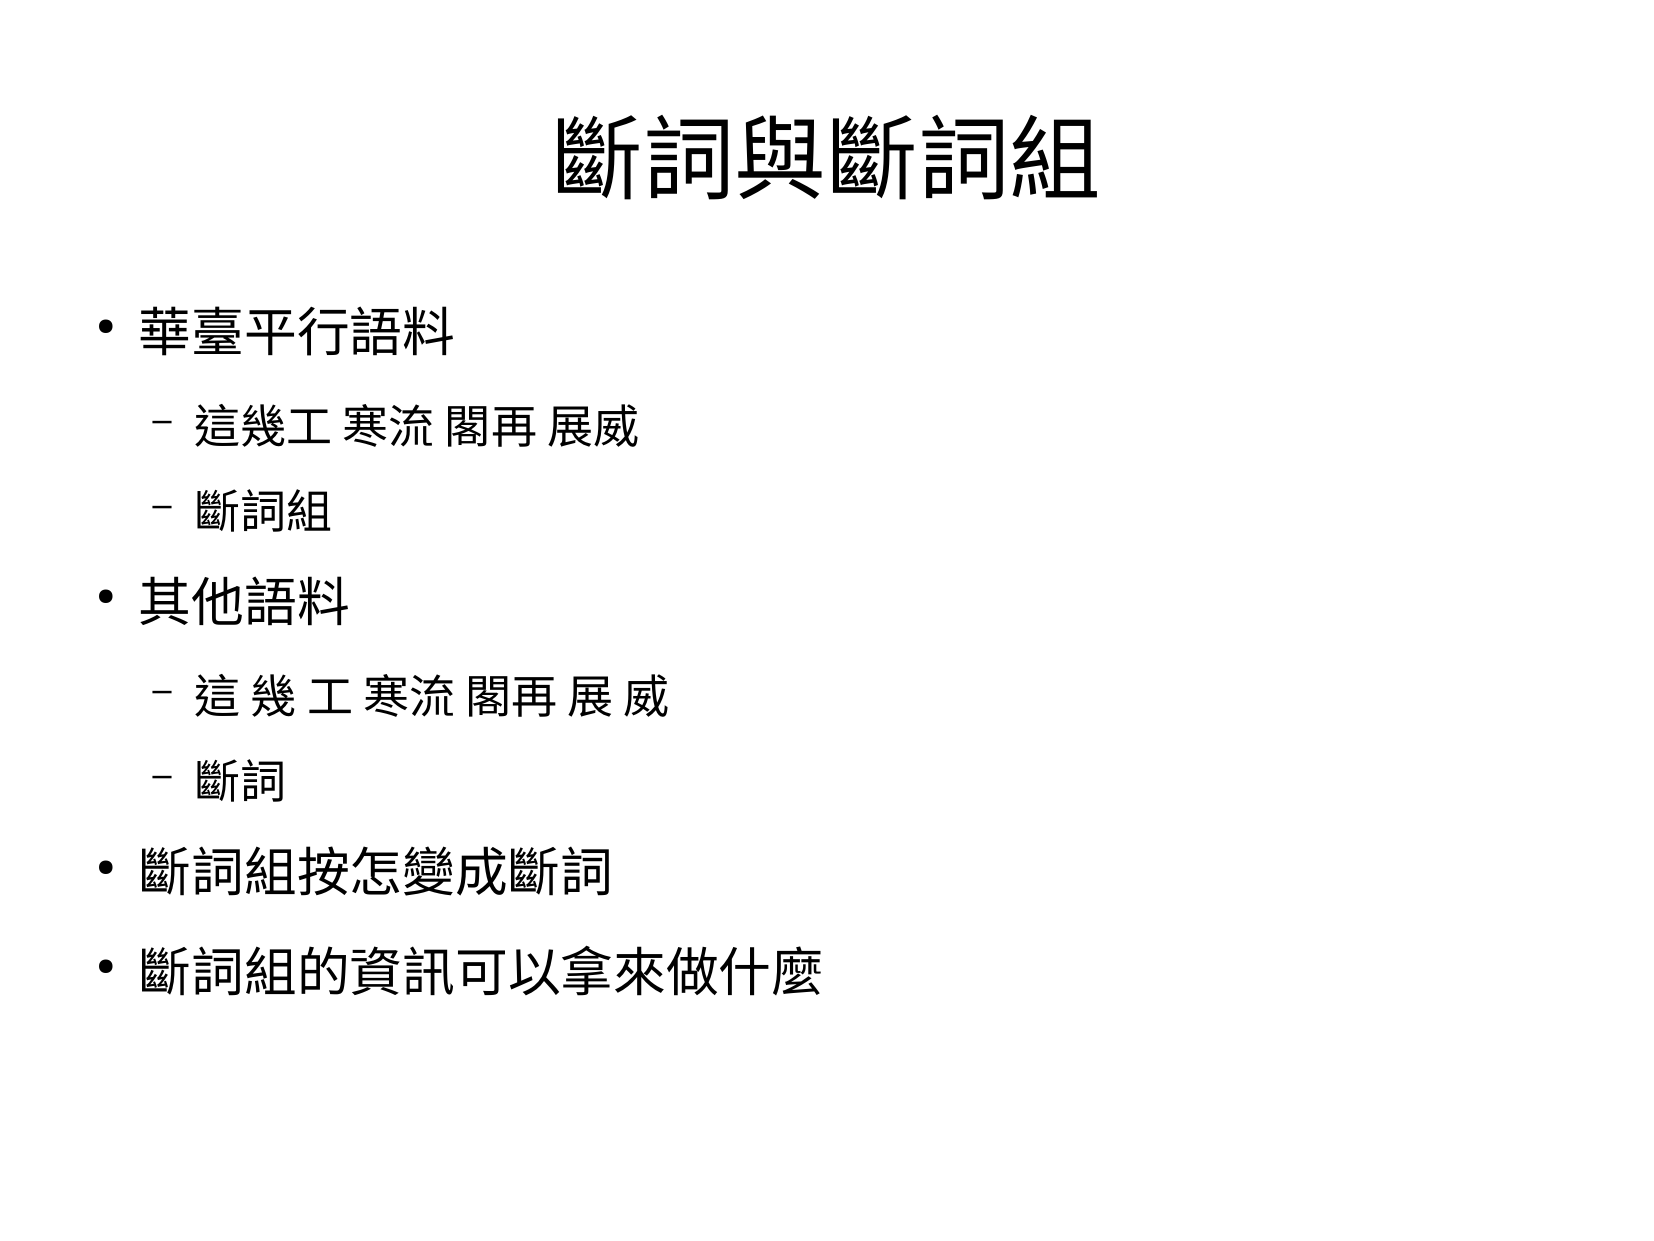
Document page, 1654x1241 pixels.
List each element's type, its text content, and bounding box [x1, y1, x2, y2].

title 斷詞與斷詞組 [82, 49, 1571, 257]
list 華臺平行語料 這幾工 寒流 閣再 展威 斷詞組 其他語料 這 幾 工 寒流 閣再 展 威 斷詞 斷詞組按怎變成斷詞 斷詞組的資訊可以拿來做什麼 [82, 290, 1538, 1010]
